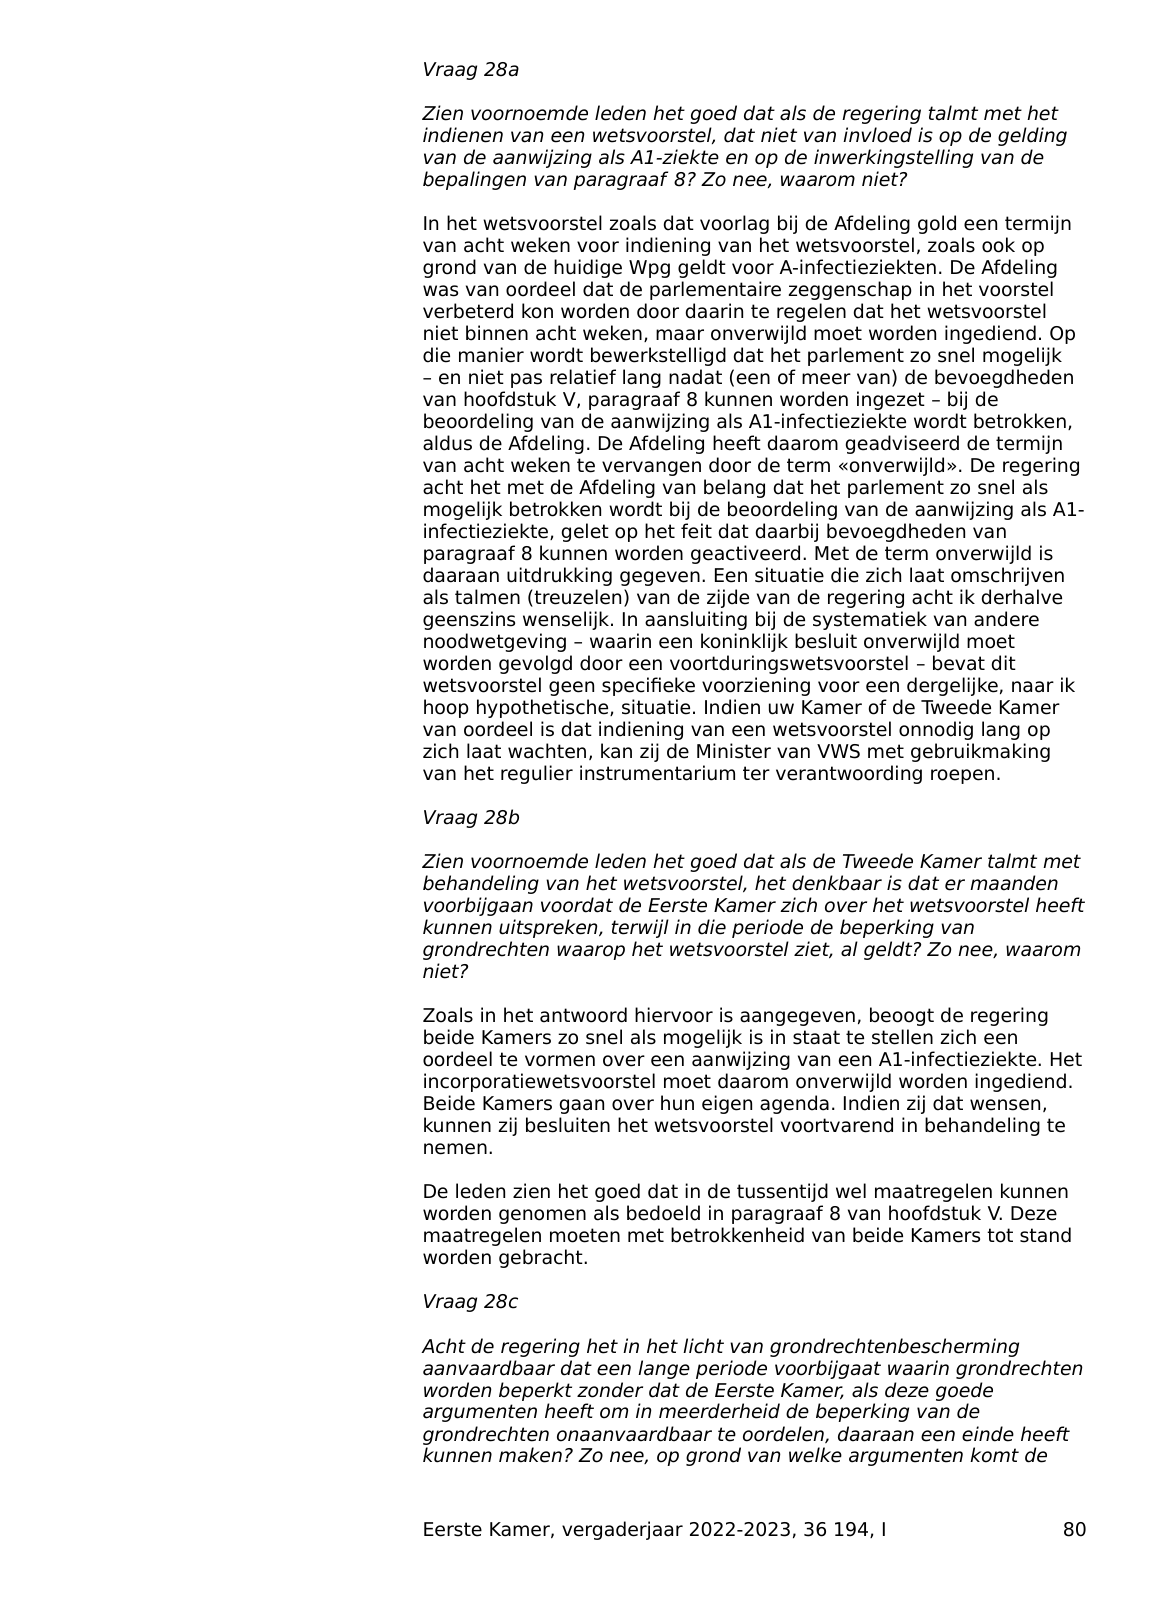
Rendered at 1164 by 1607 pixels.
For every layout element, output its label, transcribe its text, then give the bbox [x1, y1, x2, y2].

subtitle Vraag 28c [422, 1291, 1087, 1313]
text In het wetsvoorstel zoals dat voorlag bij de Afdeling gold een termijn van acht weken voor indiening van het wetsvoorstel, zoals ook op grond van de huidige Wpg geldt voor A-infectieziekten. De Afdeling was van oordeel dat de parlementaire zeggenschap in het voorstel verbeterd kon worden door daarin te regelen dat het wetsvoorstel niet binnen acht weken, maar onverwijld moet worden ingediend. Op die manier wordt bewerkstelligd dat het parlement zo snel mogelijk – en niet pas relatief lang nadat (een of meer van) de bevoegdheden van hoofdstuk V, paragraaf 8 kunnen worden ingezet – bij de beoordeling van de aanwijzing als A1-infectieziekte wordt betrokken, aldus de Afdeling. De Afdeling heeft daarom geadviseerd de termijn van acht weken te vervangen door de term «onverwijld». De regering acht het met de Afdeling van belang dat het parlement zo snel als mogelijk betrokken wordt bij de beoordeling van de aanwijzing als A1-infectieziekte, gelet op het feit dat daarbij bevoegdheden van paragraaf 8 kunnen worden geactiveerd. Met de term onverwijld is daaraan uitdrukking gegeven. Een situatie die zich laat omschrijven als talmen (treuzelen) van de zijde van de regering acht ik derhalve geenszins wenselijk. In aansluiting bij de systematiek van andere noodwetgeving – waarin een koninklijk besluit onverwijld moet worden gevolgd door een voortduringswetsvoorstel – bevat dit wetsvoorstel geen specifieke voorziening voor een dergelijke, naar ik hoop hypothetische, situatie. Indien uw Kamer of de Tweede Kamer van oordeel is dat indiening van een wetsvoorstel onnodig lang op zich laat wachten, kan zij de Minister van VWS met gebruikmaking van het regulier instrumentarium ter verantwoording roepen. [422, 213, 1087, 785]
text Acht de regering het in het licht van grondrechtenbescherming aanvaardbaar dat een lange periode voorbijgaat waarin grondrechten worden beperkt zonder dat de Eerste Kamer, als deze goede argumenten heeft om in meerderheid de beperking van de grondrechten onaanvaardbaar te oordelen, daaraan een einde heeft kunnen maken? Zo nee, op grond van welke argumenten komt de [422, 1336, 1087, 1467]
text De leden zien het goed dat in de tussentijd wel maatregelen kunnen worden genomen als bedoeld in paragraaf 8 van hoofdstuk V. Deze maatregelen moeten met betrokkenheid van beide Kamers tot stand worden gebracht. [422, 1181, 1087, 1269]
text Zien voornoemde leden het goed dat als de regering talmt met het indienen van een wetsvoorstel, dat niet van invloed is op de gelding van de aanwijzing als A1-ziekte en op de inwerkingstelling van de bepalingen van paragraaf 8? Zo nee, waarom niet? [422, 103, 1087, 191]
text Zoals in het antwoord hiervoor is aangegeven, beoogt de regering beide Kamers zo snel als mogelijk is in staat te stellen zich een oordeel te vormen over een aanwijzing van een A1-infectieziekte. Het incorporatiewetsvoorstel moet daarom onverwijld worden ingediend. Beide Kamers gaan over hun eigen agenda. Indien zij dat wensen, kunnen zij besluiten het wetsvoorstel voortvarend in behandeling te nemen. [422, 1005, 1087, 1159]
subtitle Vraag 28b [422, 807, 1087, 829]
subtitle Vraag 28a [422, 59, 1087, 81]
text Zien voornoemde leden het goed dat als de Tweede Kamer talmt met behandeling van het wetsvoorstel, het denkbaar is dat er maanden voorbijgaan voordat de Eerste Kamer zich over het wetsvoorstel heeft kunnen uitspreken, terwijl in die periode de beperking van grondrechten waarop het wetsvoorstel ziet, al geldt? Zo nee, waarom niet? [422, 851, 1087, 983]
